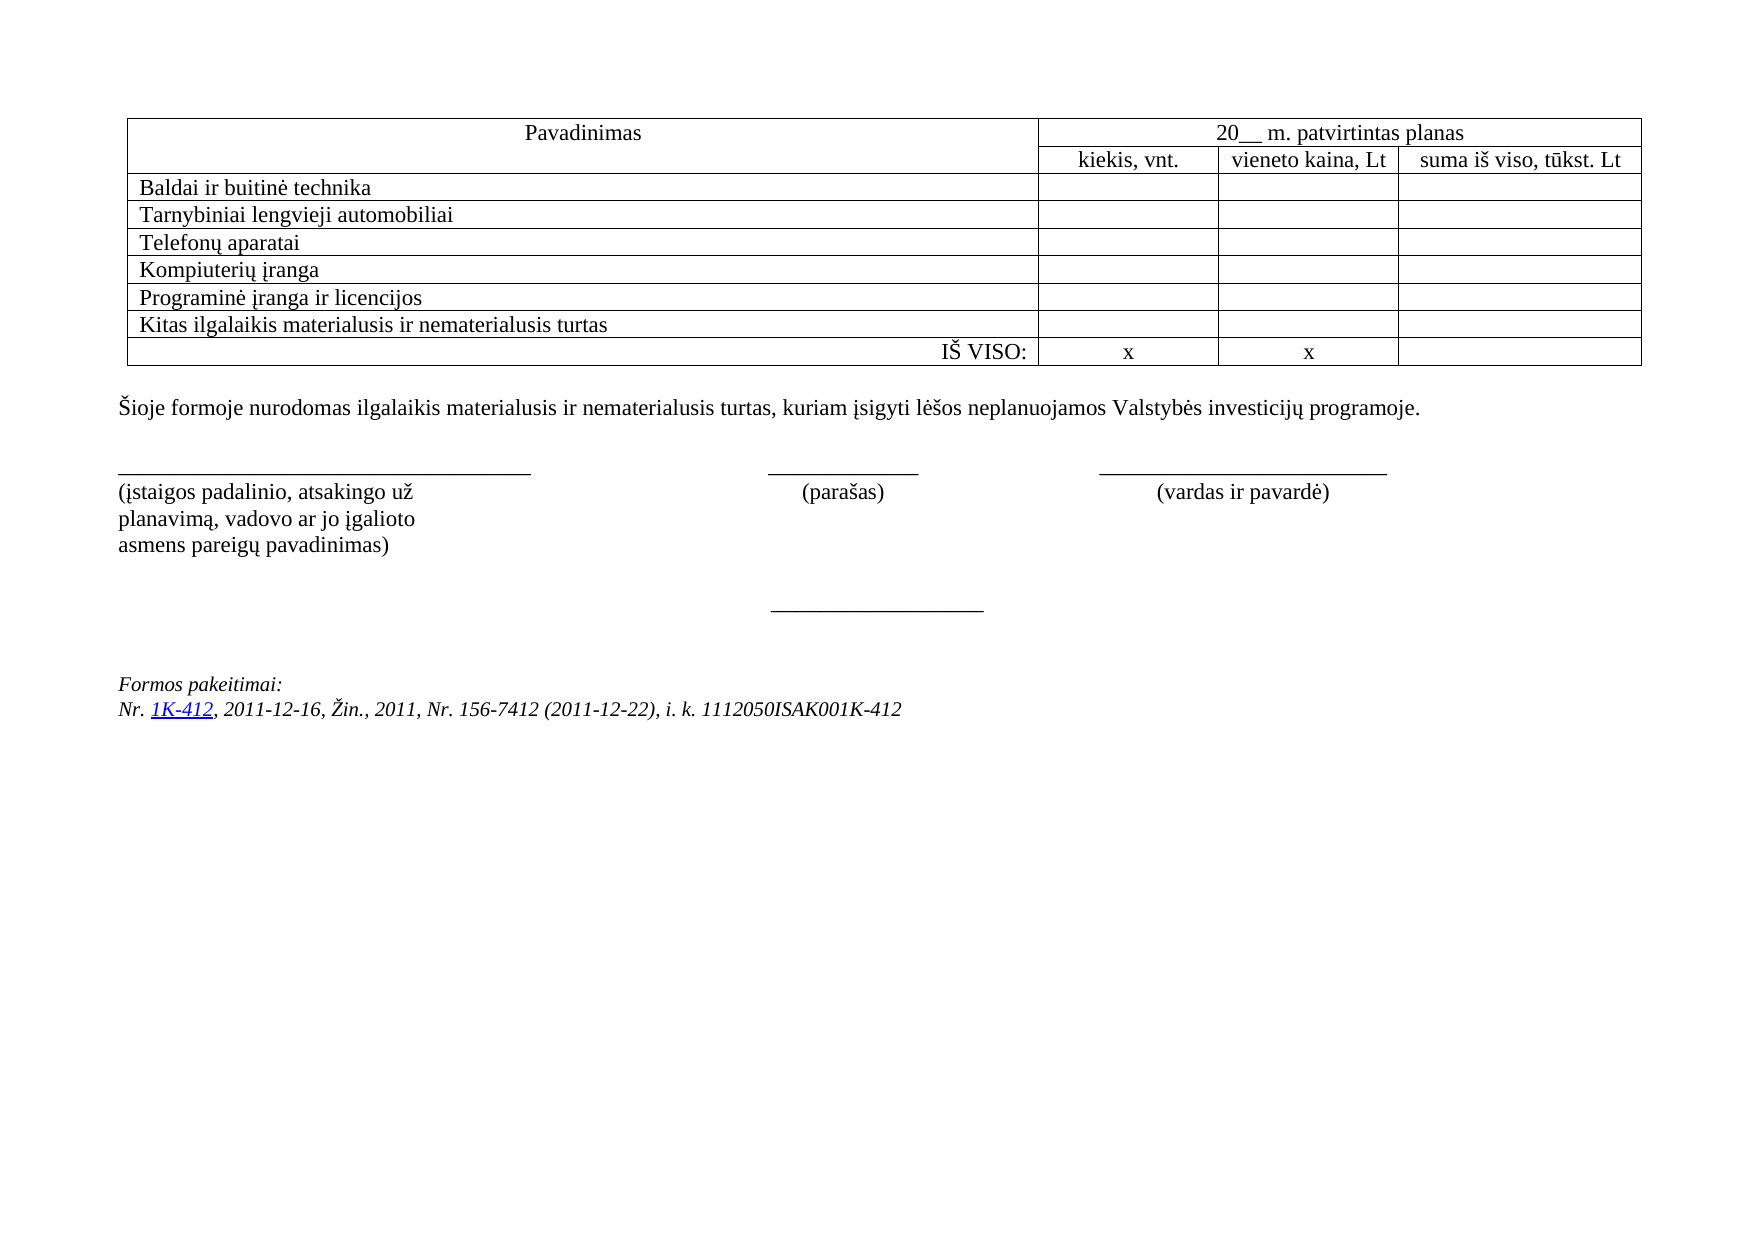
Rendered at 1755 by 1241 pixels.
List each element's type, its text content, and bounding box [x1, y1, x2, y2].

table_cell x [1219, 338, 1398, 365]
table_cell [1039, 256, 1218, 282]
table_cell Telefonų aparatai [128, 229, 1038, 255]
table_cell [1219, 256, 1398, 282]
table_cell suma iš viso, tūkst. Lt [1399, 147, 1641, 173]
table_cell vieneto kaina, Lt [1219, 147, 1398, 173]
text planavimą, vadovo ar jo įgalioto [118, 505, 1636, 531]
text _________________________________ ____________ _______________________ [118, 449, 1636, 478]
table_header 20__ m. patvirtintas planas [1039, 119, 1641, 146]
table_cell Programinė įranga ir licencijos [128, 284, 1038, 310]
table_cell Kompiuterių įranga [128, 256, 1038, 282]
table_cell [1039, 174, 1218, 200]
text asmens pareigų pavadinimas) [118, 531, 1636, 557]
table_cell [1219, 229, 1398, 255]
table_cell Baldai ir buitinė technika [128, 174, 1038, 200]
table_cell [1399, 284, 1641, 310]
table_cell [1039, 284, 1218, 310]
table_cell [1399, 311, 1641, 337]
table_cell [1399, 229, 1641, 255]
table_cell [1219, 174, 1398, 200]
table_cell [1219, 311, 1398, 337]
table_cell [1039, 311, 1218, 337]
text Formos pakeitimai: [118, 672, 1636, 696]
table_cell IŠ VISO: [128, 338, 1038, 365]
table_cell Kitas ilgalaikis materialusis ir nematerialusis turtas [128, 311, 1038, 337]
table_cell [1399, 256, 1641, 282]
text _________________ [118, 586, 1636, 615]
table_header Pavadinimas [128, 119, 1038, 173]
table_cell [1039, 201, 1218, 228]
table_cell x [1039, 338, 1218, 365]
text (įstaigos padalinio, atsakingo už (parašas) (vardas ir pavardė) [118, 478, 1636, 505]
table_cell [1399, 338, 1641, 365]
table_cell [1399, 201, 1641, 228]
table_cell Tarnybiniai lengvieji automobiliai [128, 201, 1038, 228]
text Nr. 1K-412, 2011-12-16, Žin., 2011, Nr. 156-7412 (2011-12-22), i. k. 1112050ISAK001K-412 [118, 696, 1636, 721]
table_cell kiekis, vnt. [1039, 147, 1218, 173]
table_cell [1039, 229, 1218, 255]
table_cell [1399, 174, 1641, 200]
table_cell [1219, 284, 1398, 310]
table_cell [1219, 201, 1398, 228]
text Šioje formoje nurodomas ilgalaikis materialusis ir nematerialusis turtas, kuriam įsigyti lėšos neplanuojamos Valstybės investicijų programoje. [118, 394, 1636, 421]
